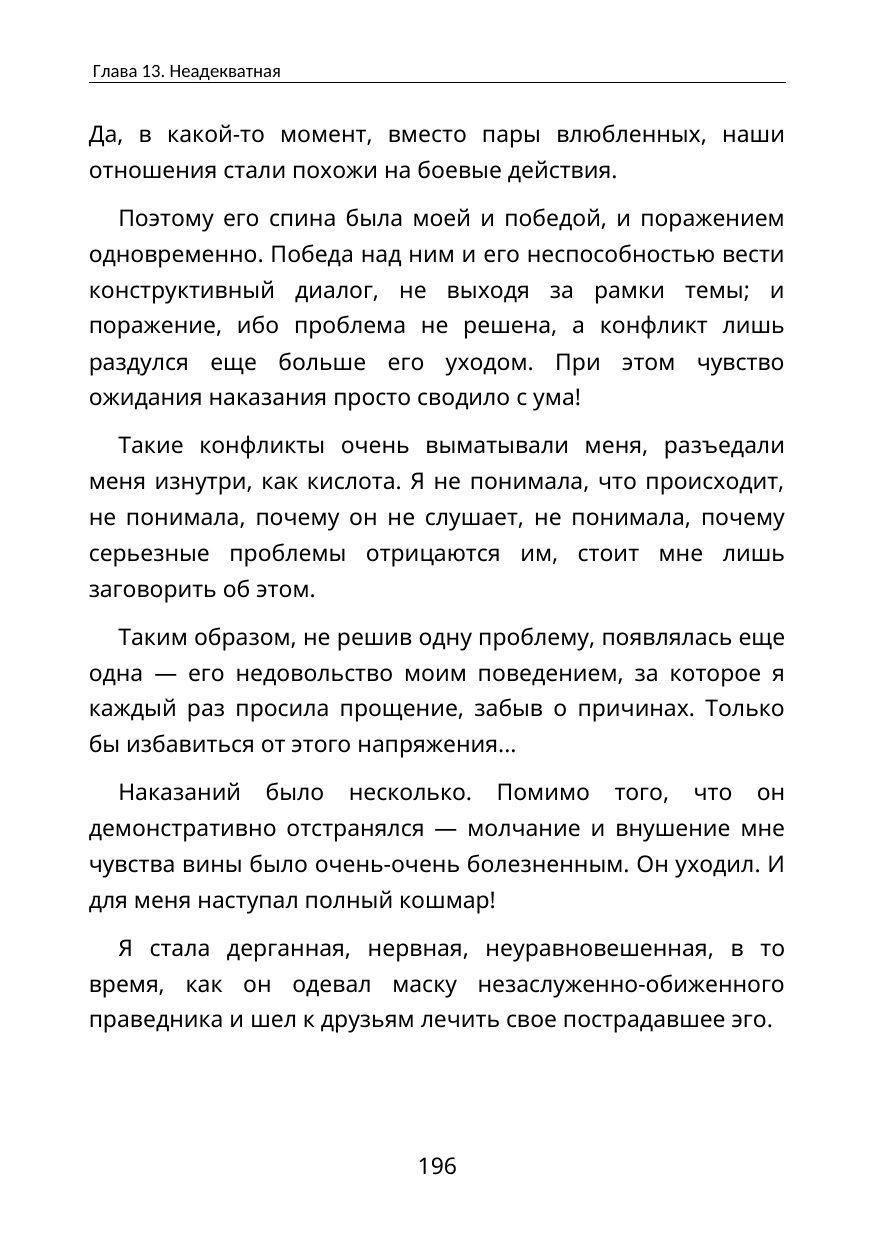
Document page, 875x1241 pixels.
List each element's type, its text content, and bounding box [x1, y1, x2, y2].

text Такие конфликты очень выматывали меня, разъедали меня изнутри, как кислота. Я не понимала, что происходит, не понимала, почему он не слушает, не понимала, почему серьезные проблемы отрицаются им, стоит мне лишь заговорить об этом. [88, 429, 786, 604]
text Таким образом, не решив одну проблему, появлялась еще одна — его недовольство моим поведением, за которое я каждый раз просила прощение, забыв о причинах. Только бы избавиться от этого напряжения... [88, 621, 786, 759]
text Поэтому его спина была моей и победой, и поражением одновременно. Победа над ним и его неспособностью вести конструктивный диалог, не выходя за рамки темы; и поражение, ибо проблема не решена, а конфликт лишь раздулся еще больше его уходом. При этом чувство ожидания наказания просто сводило с ума! [88, 202, 786, 413]
text Да, в какой-то момент, вместо пары влюбленных, наши отношения стали похожи на боевые действия. [88, 118, 786, 185]
text Наказаний было несколько. Помимо того, что он демонстративно отстранялся — молчание и внушение мне чувства вины было очень-очень болезненным. Он уходил. И для меня наступал полный кошмар! [88, 776, 786, 915]
text Я стала дерганная, нервная, неуравновешенная, в то время, как он одевал маску незаслуженно-обиженного праведника и шел к друзьям лечить свое пострадавшее эго. [88, 932, 786, 1035]
